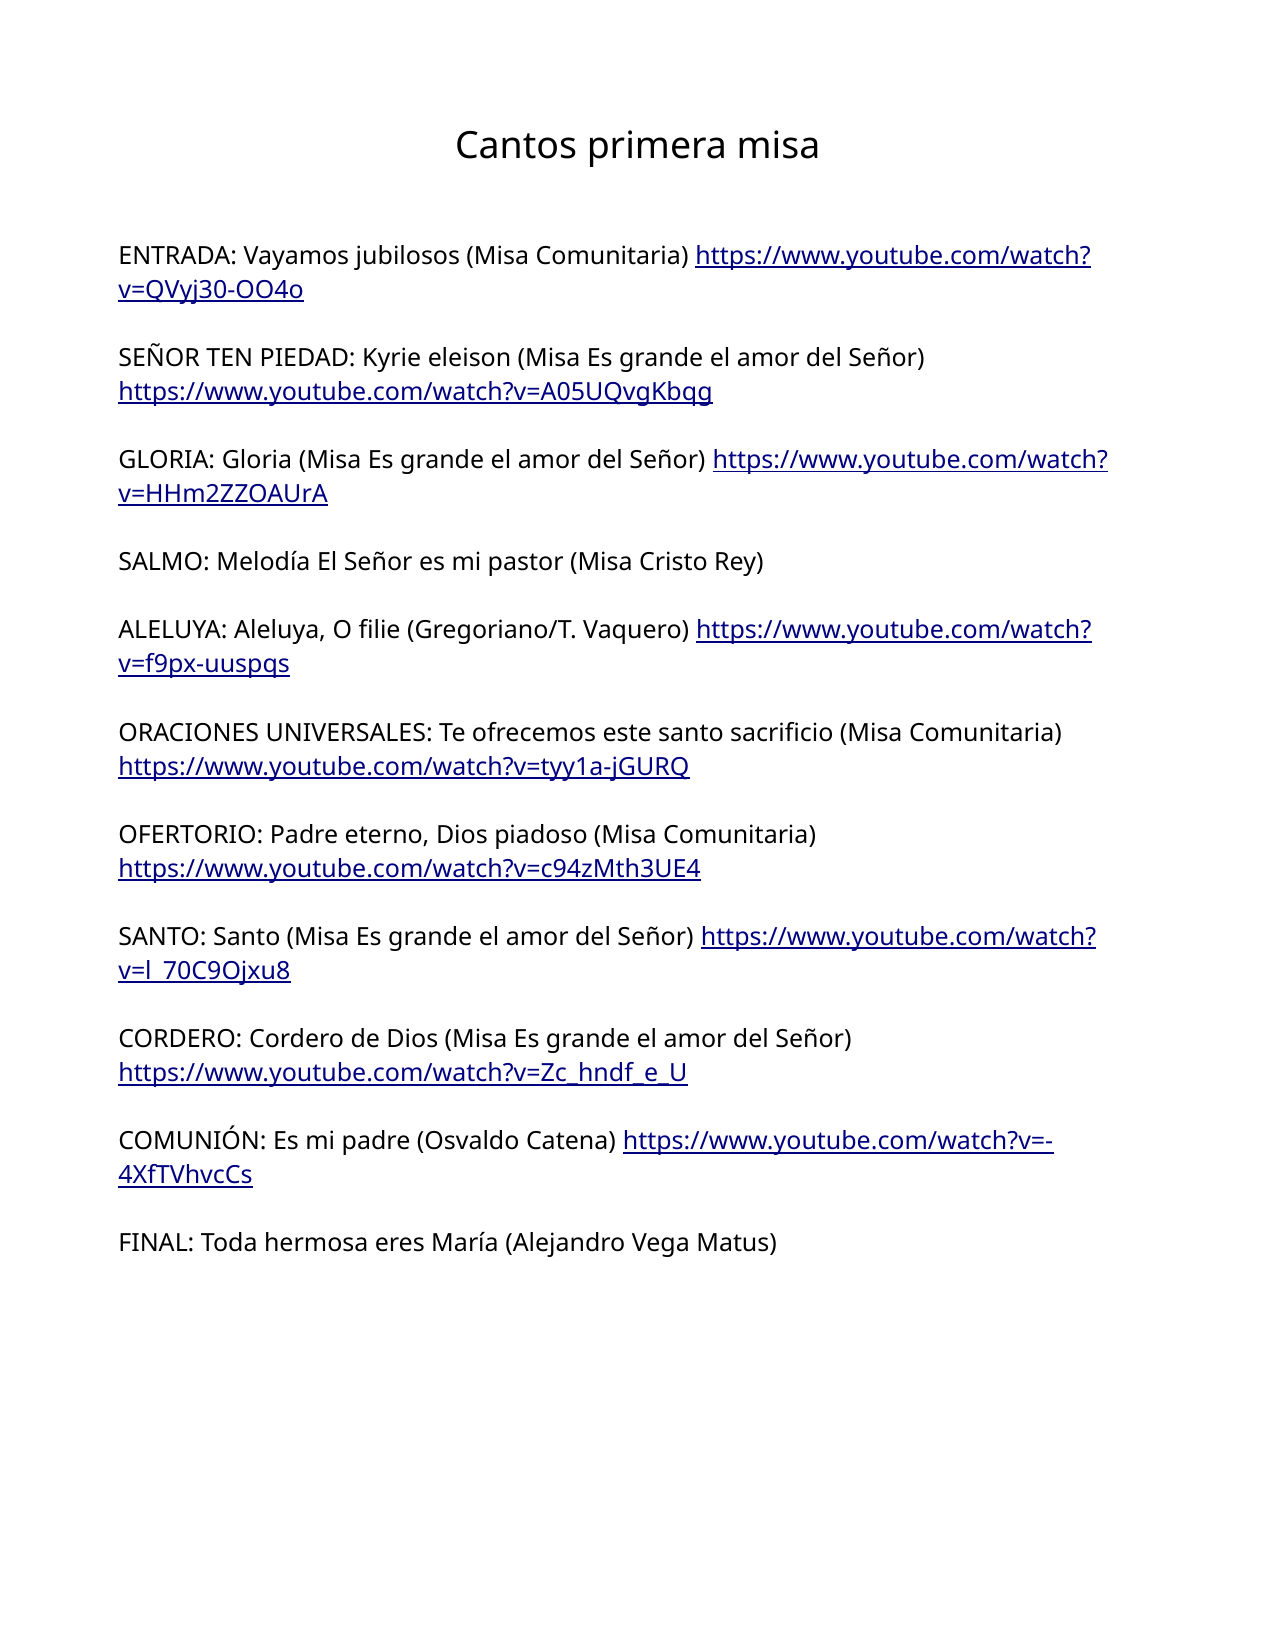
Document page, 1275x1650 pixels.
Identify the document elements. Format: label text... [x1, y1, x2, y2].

text GLORIA: Gloria (Misa Es grande el amor del Señor) https://www.youtube.com/watch?v=HHm2ZZOAUrA [118, 442, 1157, 510]
text SALMO: Melodía El Señor es mi pastor (Misa Cristo Rey) [118, 544, 1157, 578]
text OFERTORIO: Padre eterno, Dios piadoso (Misa Comunitaria) https://www.youtube.com/watch?v=c94zMth3UE4 [118, 816, 1157, 884]
text SEÑOR TEN PIEDAD: Kyrie eleison (Misa Es grande el amor del Señor) https://www.youtube.com/watch?v=A05UQvgKbqg [118, 339, 1157, 408]
text CORDERO: Cordero de Dios (Misa Es grande el amor del Señor) https://www.youtube.com/watch?v=Zc_hndf_e_U [118, 1021, 1157, 1089]
text Cantos primera misa [118, 118, 1157, 169]
text ORACIONES UNIVERSALES: Te ofrecemos este santo sacrificio (Misa Comunitaria) https://www.youtube.com/watch?v=tyy1a-jGURQ [118, 714, 1157, 782]
text FINAL: Toda hermosa eres María (Alejandro Vega Matus) [118, 1225, 1157, 1259]
text ALELUYA: Aleluya, O filie (Gregoriano/T. Vaquero) https://www.youtube.com/watch?v=f9px-uuspqs [118, 612, 1157, 680]
text SANTO: Santo (Misa Es grande el amor del Señor) https://www.youtube.com/watch?v=l_70C9Ojxu8 [118, 918, 1157, 987]
text ENTRADA: Vayamos jubilosos (Misa Comunitaria) https://www.youtube.com/watch?v=QVyj30-OO4o [118, 237, 1157, 305]
text COMUNIÓN: Es mi padre (Osvaldo Catena) https://www.youtube.com/watch?v=-4XfTVhvcCs [118, 1123, 1157, 1191]
